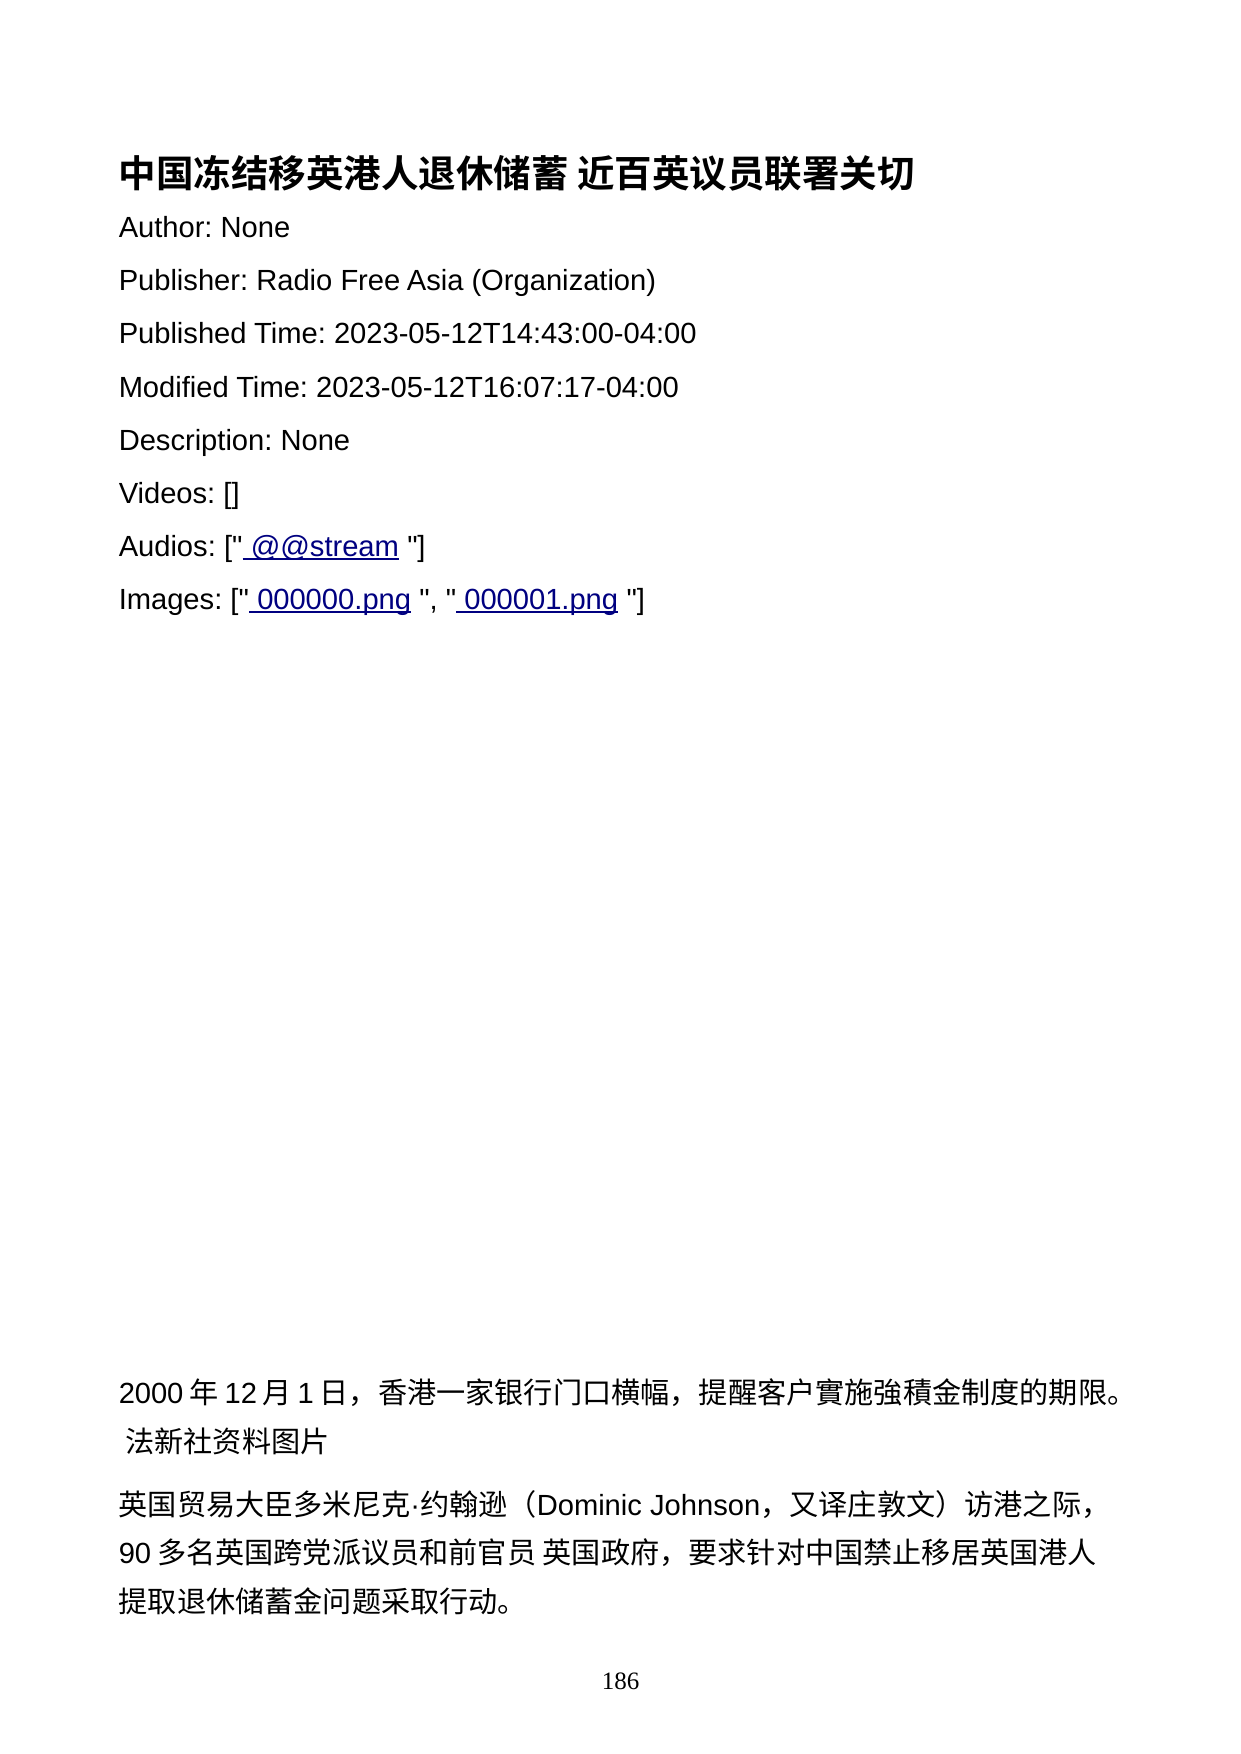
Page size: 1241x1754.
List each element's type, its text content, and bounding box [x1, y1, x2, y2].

text 2000年12月1日，香港一家银行门口横幅，提醒客户實施強積金制度的期限。 法新社资料图片 [118, 635, 1122, 1461]
subtitle 中国冻结移英港人退休储蓄 近百英议员联署关切 [118, 143, 1122, 198]
text Published Time: 2023-05-12T14:43:00-04:00 [118, 317, 1122, 350]
text Images: [" 000000.png ", " 000001.png "] [118, 582, 1122, 616]
text 英国贸易大臣多米尼克·约翰逊（Dominic Johnson，又译庄敦文）访港之际， 90多名英国跨党派议员和前官员 英国政府，要求针对中国禁止移居英国港人提取退休储蓄金问题采取行动。 [118, 1481, 1122, 1621]
text Description: None [118, 423, 1122, 456]
text Audios: [" @@stream "] [118, 529, 1122, 563]
text Modified Time: 2023-05-12T16:07:17-04:00 [118, 370, 1122, 403]
text Publisher: Radio Free Asia (Organization) [118, 263, 1122, 297]
text Videos: [] [118, 476, 1122, 509]
text Author: None [118, 210, 1122, 244]
